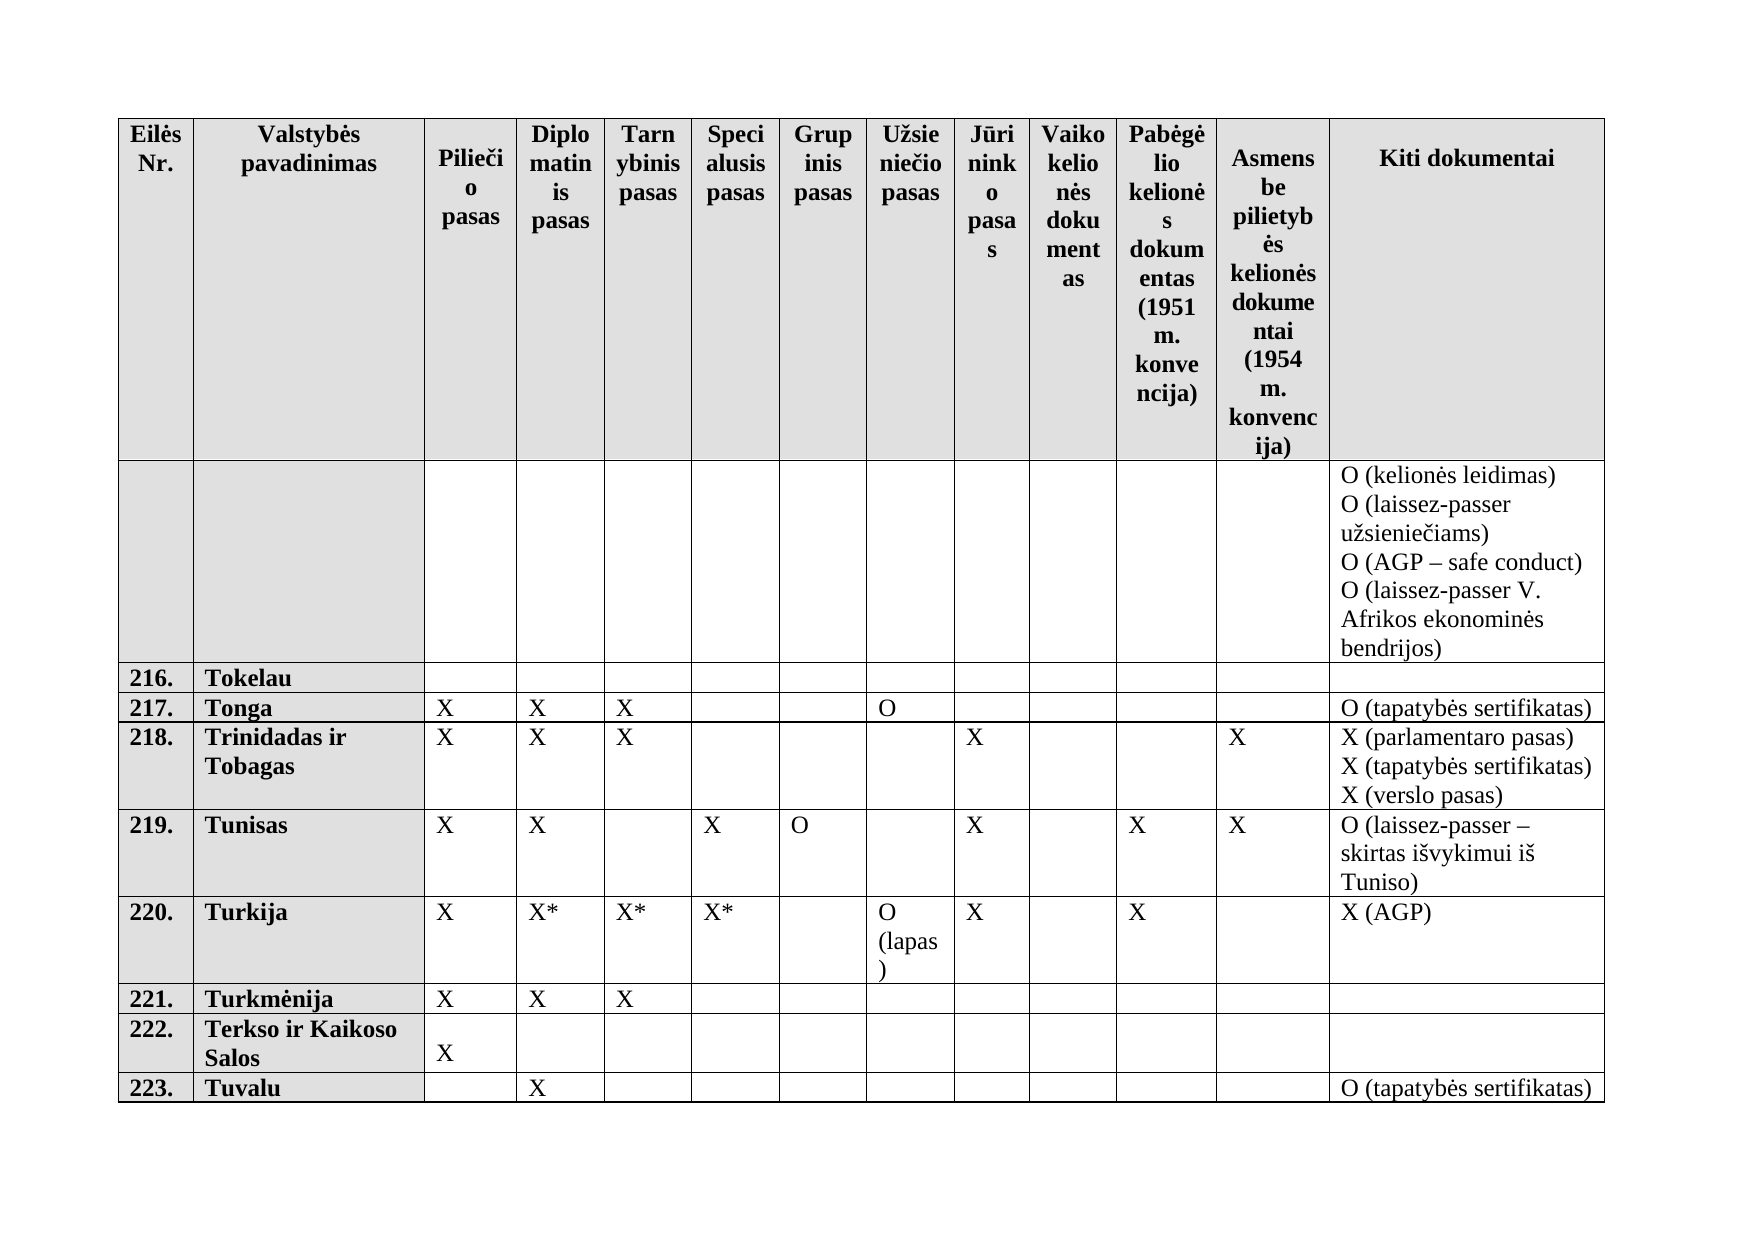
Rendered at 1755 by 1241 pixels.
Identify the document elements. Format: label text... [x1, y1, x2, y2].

table_cell X [1217, 723, 1329, 809]
table_header Vaiko kelionės dokumentas [1030, 119, 1116, 459]
table_cell [425, 461, 516, 662]
table_cell Trinidadas ir Tobagas [194, 723, 424, 809]
table_cell X [1217, 810, 1329, 896]
table_cell Terkso ir Kaikoso Salos [194, 1014, 424, 1072]
table_cell 220. [119, 897, 193, 983]
table_cell X [517, 810, 604, 896]
table_cell [780, 984, 866, 1013]
table_cell Tuvalu [194, 1073, 424, 1101]
table_cell X [425, 897, 516, 983]
table_cell [867, 663, 954, 692]
table_cell [955, 663, 1029, 692]
table_cell [1030, 810, 1116, 896]
table_cell [1217, 663, 1329, 692]
table_cell X [955, 810, 1029, 896]
table_cell O (laissez-passer – skirtas išvykimui iš Tuniso) [1330, 810, 1604, 896]
table_cell [1117, 1073, 1216, 1101]
table_cell X [425, 984, 516, 1013]
table_cell X [1117, 810, 1216, 896]
table_header Valstybės pavadinimas [194, 119, 424, 459]
table_header Grupinis pasas [780, 119, 866, 459]
table_cell 216. [119, 663, 193, 692]
table_cell X* [692, 897, 779, 983]
table_cell [867, 461, 954, 662]
table_cell X [425, 1014, 516, 1072]
table_cell [605, 1073, 691, 1101]
table_header Asmens be pilietybės kelionės dokumentai (1954 m. konvencija) [1217, 119, 1329, 459]
table_cell [1217, 1014, 1329, 1072]
table_cell [425, 663, 516, 692]
table_cell [955, 693, 1029, 721]
table_cell [692, 693, 779, 721]
table_cell X [605, 984, 691, 1013]
table_cell [605, 461, 691, 662]
table_cell [1117, 723, 1216, 809]
table_cell [1030, 1073, 1116, 1101]
table_cell [780, 1073, 866, 1101]
table_cell [1030, 1014, 1116, 1072]
table_header Piliečio pasas [425, 119, 516, 459]
table_cell Turkmėnija [194, 984, 424, 1013]
table_cell [605, 1014, 691, 1072]
table_cell [1030, 461, 1116, 662]
table_cell 219. [119, 810, 193, 896]
table_header Kiti dokumentai [1330, 119, 1604, 459]
table_header Pabėgėlio kelionės dokumentas (1951 m. konvencija) [1117, 119, 1216, 459]
table_cell [955, 461, 1029, 662]
table_cell [1030, 897, 1116, 983]
table_cell [1117, 1014, 1216, 1072]
table_cell X [1117, 897, 1216, 983]
table_cell O (tapatybės sertifikatas) [1330, 693, 1604, 721]
table_cell [867, 810, 954, 896]
table_cell [867, 984, 954, 1013]
table_cell X [605, 723, 691, 809]
table_cell Tunisas [194, 810, 424, 896]
table_cell Turkija [194, 897, 424, 983]
table_cell X (parlamentaro pasas) X (tapatybės sertifikatas) X (verslo pasas) [1330, 723, 1604, 809]
table_cell 221. [119, 984, 193, 1013]
table_cell [1330, 663, 1604, 692]
table_cell Tonga [194, 693, 424, 721]
table_cell 218. [119, 723, 193, 809]
table_cell X [425, 723, 516, 809]
table_cell [867, 723, 954, 809]
table_cell O [780, 810, 866, 896]
table_cell [955, 1073, 1029, 1101]
table_cell [867, 1073, 954, 1101]
table_cell 223. [119, 1073, 193, 1101]
table_cell [517, 1014, 604, 1072]
table_header Užsieniečio pasas [867, 119, 954, 459]
table_cell X [517, 984, 604, 1013]
table_cell [780, 693, 866, 721]
table_cell [517, 663, 604, 692]
table_cell [1117, 693, 1216, 721]
table_cell [119, 461, 193, 662]
table_cell [955, 1014, 1029, 1072]
table_cell X [605, 693, 691, 721]
table_cell [780, 897, 866, 983]
table_cell [692, 723, 779, 809]
table_cell [692, 663, 779, 692]
table_cell [955, 984, 1029, 1013]
table_header Tarnybinis pasas [605, 119, 691, 459]
table_cell X [517, 1073, 604, 1101]
table_cell [605, 810, 691, 896]
table_cell [1030, 663, 1116, 692]
table_cell [780, 723, 866, 809]
table_cell X [517, 693, 604, 721]
table_cell X [517, 723, 604, 809]
table_cell X [692, 810, 779, 896]
table_cell X [425, 810, 516, 896]
table_cell 222. [119, 1014, 193, 1072]
table_cell [517, 461, 604, 662]
table_cell [1117, 984, 1216, 1013]
table_cell [194, 461, 424, 662]
table_cell [692, 1073, 779, 1101]
table_cell [780, 663, 866, 692]
table_cell X [955, 723, 1029, 809]
table_cell X* [605, 897, 691, 983]
table_cell [605, 663, 691, 692]
table_cell [780, 1014, 866, 1072]
table_cell O (kelionės leidimas) O (laissez-passer užsieniečiams) O (AGP – safe conduct) O (laissez-passer V. Afrikos ekonominės bendrijos) [1330, 461, 1604, 662]
table_cell [867, 1014, 954, 1072]
table_header Specialusis pasas [692, 119, 779, 459]
table_cell [1117, 461, 1216, 662]
table_cell O (lapas) [867, 897, 954, 983]
table_cell [1217, 984, 1329, 1013]
table_cell 217. [119, 693, 193, 721]
table_cell [780, 461, 866, 662]
table_cell X [955, 897, 1029, 983]
table_cell [1030, 723, 1116, 809]
table_cell [425, 1073, 516, 1101]
table_cell [1117, 663, 1216, 692]
table_cell [1030, 984, 1116, 1013]
table_cell X [425, 693, 516, 721]
table_cell Tokelau [194, 663, 424, 692]
table_cell [1330, 1014, 1604, 1072]
table_cell [1217, 1073, 1329, 1101]
table_cell X* [517, 897, 604, 983]
table_cell [692, 461, 779, 662]
table_cell [692, 1014, 779, 1072]
table_cell [692, 984, 779, 1013]
table_cell [1217, 693, 1329, 721]
table_cell [1330, 984, 1604, 1013]
table_cell [1217, 461, 1329, 662]
table_header Eilės Nr. [119, 119, 193, 459]
table_header Diplomatinis pasas [517, 119, 604, 459]
table_header Jūrininko pasas [955, 119, 1029, 459]
table_cell O (tapatybės sertifikatas) [1330, 1073, 1604, 1101]
table_cell [1030, 693, 1116, 721]
table_cell X (AGP) [1330, 897, 1604, 983]
table_cell O [867, 693, 954, 721]
table_cell [1217, 897, 1329, 983]
